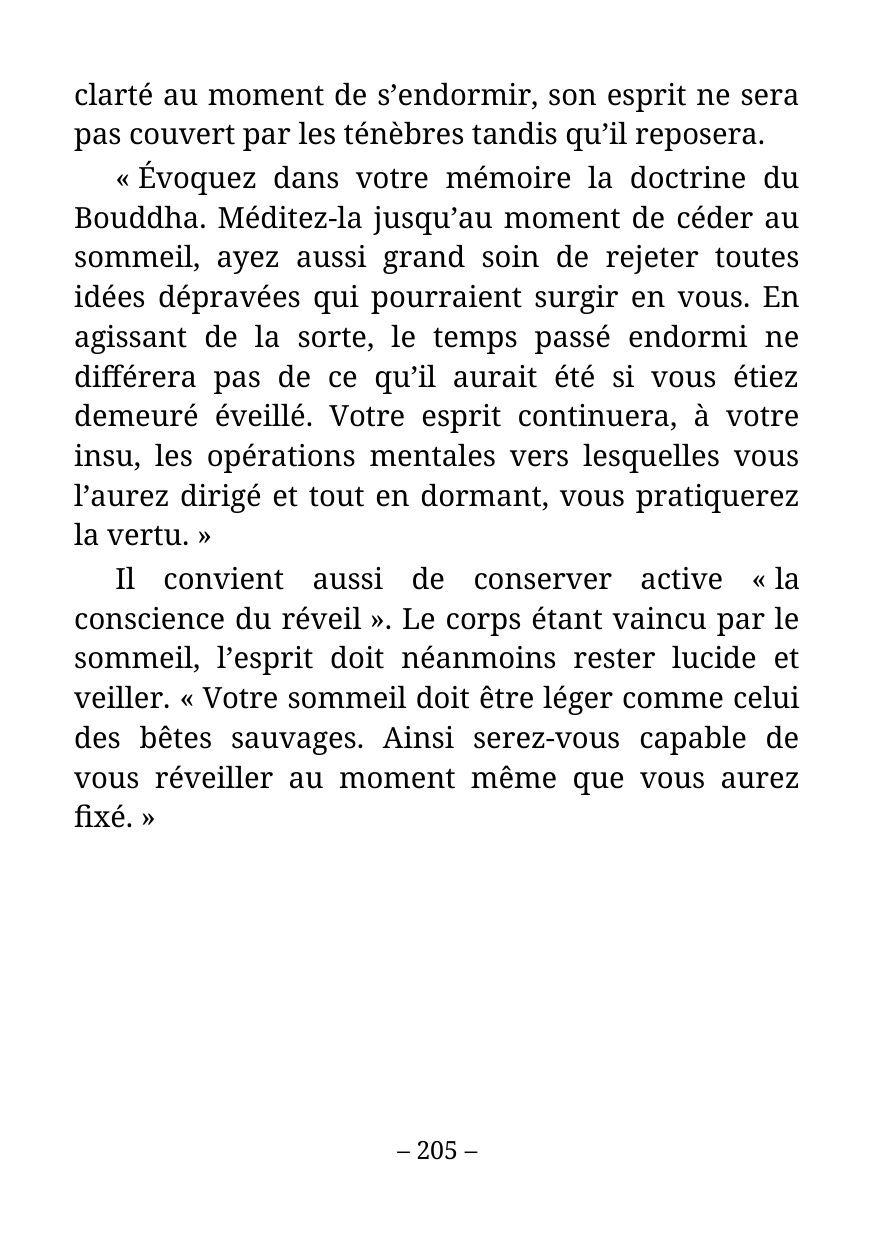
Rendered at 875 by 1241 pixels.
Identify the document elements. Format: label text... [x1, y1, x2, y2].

text Il convient aussi de conserver active « la conscience du réveil ». Le corps étant vaincu par le sommeil, l’esprit doit néanmoins rester lucide et veiller. « Votre sommeil doit être léger comme celui des bêtes sauvages. Ainsi serez-vous capable de vous réveiller au moment même que vous aurez fixé. » [74, 558, 800, 836]
text « Évoquez dans votre mémoire la doctrine du Bouddha. Méditez-la jusqu’au moment de céder au sommeil, ayez aussi grand soin de rejeter toutes idées dépravées qui pourraient surgir en vous. En agissant de la sorte, le temps passé endormi ne différera pas de ce qu’il aurait été si vous étiez demeuré éveillé. Votre esprit continuera, à votre insu, les opérations mentales vers lesquelles vous l’aurez dirigé et tout en dormant, vous pratiquerez la vertu. » [74, 157, 800, 554]
text clarté au moment de s’endormir, son esprit ne sera pas couvert par les ténèbres tandis qu’il reposera. [74, 74, 800, 153]
